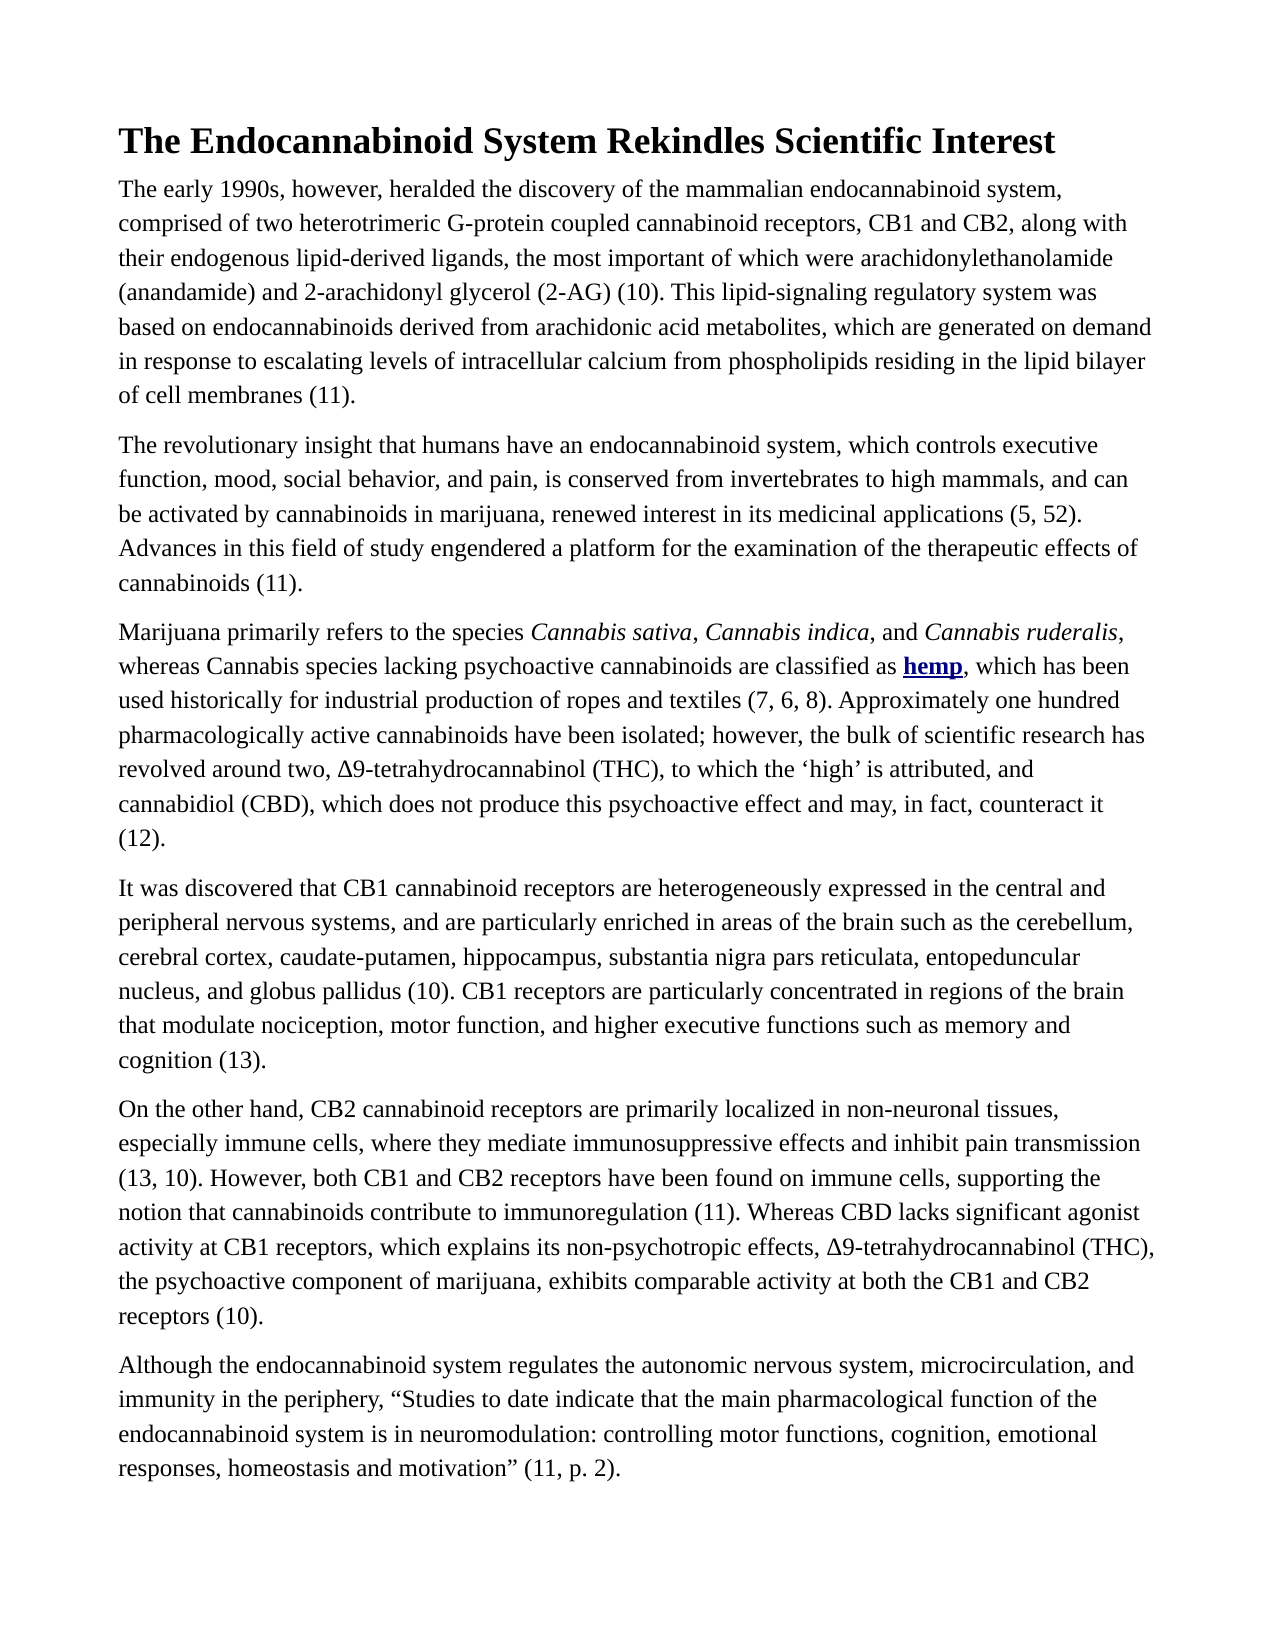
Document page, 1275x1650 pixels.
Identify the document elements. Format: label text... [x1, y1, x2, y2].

subtitle The Endocannabinoid System Rekindles Scientific Interest [118, 118, 1157, 161]
text Although the endocannabinoid system regulates the autonomic nervous system, microcirculation, and immunity in the periphery, “Studies to date indicate that the main pharmacological function of the endocannabinoid system is in neuromodulation: controlling motor functions, cognition, emotional responses, homeostasis and motivation” (11, p. 2). [118, 1350, 1157, 1482]
text The early 1990s, however, heralded the discovery of the mammalian endocannabinoid system, comprised of two heterotrimeric G-protein coupled cannabinoid receptors, CB1 and CB2, along with their endogenous lipid-derived ligands, the most important of which were arachidonylethanolamide (anandamide) and 2-arachidonyl glycerol (2-AG) (10). This lipid-signaling regulatory system was based on endocannabinoids derived from arachidonic acid metabolites, which are generated on demand in response to escalating levels of intracellular calcium from phospholipids residing in the lipid bilayer of cell membranes (11). [118, 174, 1157, 409]
text The revolutionary insight that humans have an endocannabinoid system, which controls executive function, mood, social behavior, and pain, is conserved from invertebrates to high mammals, and can be activated by cannabinoids in marijuana, renewed interest in its medicinal applications (5, 52). Advances in this field of study engendered a platform for the examination of the therapeutic effects of cannabinoids (11). [118, 430, 1157, 596]
text Marijuana primarily refers to the species Cannabis sativa, Cannabis indica, and Cannabis ruderalis, whereas Cannabis species lacking psychoactive cannabinoids are classified as hemp, which has been used historically for industrial production of ropes and textiles (7, 6, 8). Approximately one hundred pharmacologically active cannabinoids have been isolated; however, the bulk of scientific research has revolved around two, ∆9-tetrahydrocannabinol (THC), to which the ‘high’ is attributed, and cannabidiol (CBD), which does not produce this psychoactive effect and may, in fact, counteract it (12). [118, 617, 1157, 852]
text It was discovered that CB1 cannabinoid receptors are heterogeneously expressed in the central and peripheral nervous systems, and are particularly enriched in areas of the brain such as the cerebellum, cerebral cortex, caudate-putamen, hippocampus, substantia nigra pars reticulata, entopeduncular nucleus, and globus pallidus (10). CB1 receptors are particularly concentrated in regions of the brain that modulate nociception, motor function, and higher executive functions such as memory and cognition (13). [118, 873, 1157, 1074]
text On the other hand, CB2 cannabinoid receptors are primarily localized in non-neuronal tissues, especially immune cells, where they mediate immunosuppressive effects and inhibit pain transmission (13, 10). However, both CB1 and CB2 receptors have been found on immune cells, supporting the notion that cannabinoids contribute to immunoregulation (11). Whereas CBD lacks significant agonist activity at CB1 receptors, which explains its non-psychotropic effects, Δ9-tetrahydrocannabinol (THC), the psychoactive component of marijuana, exhibits comparable activity at both the CB1 and CB2 receptors (10). [118, 1094, 1157, 1330]
